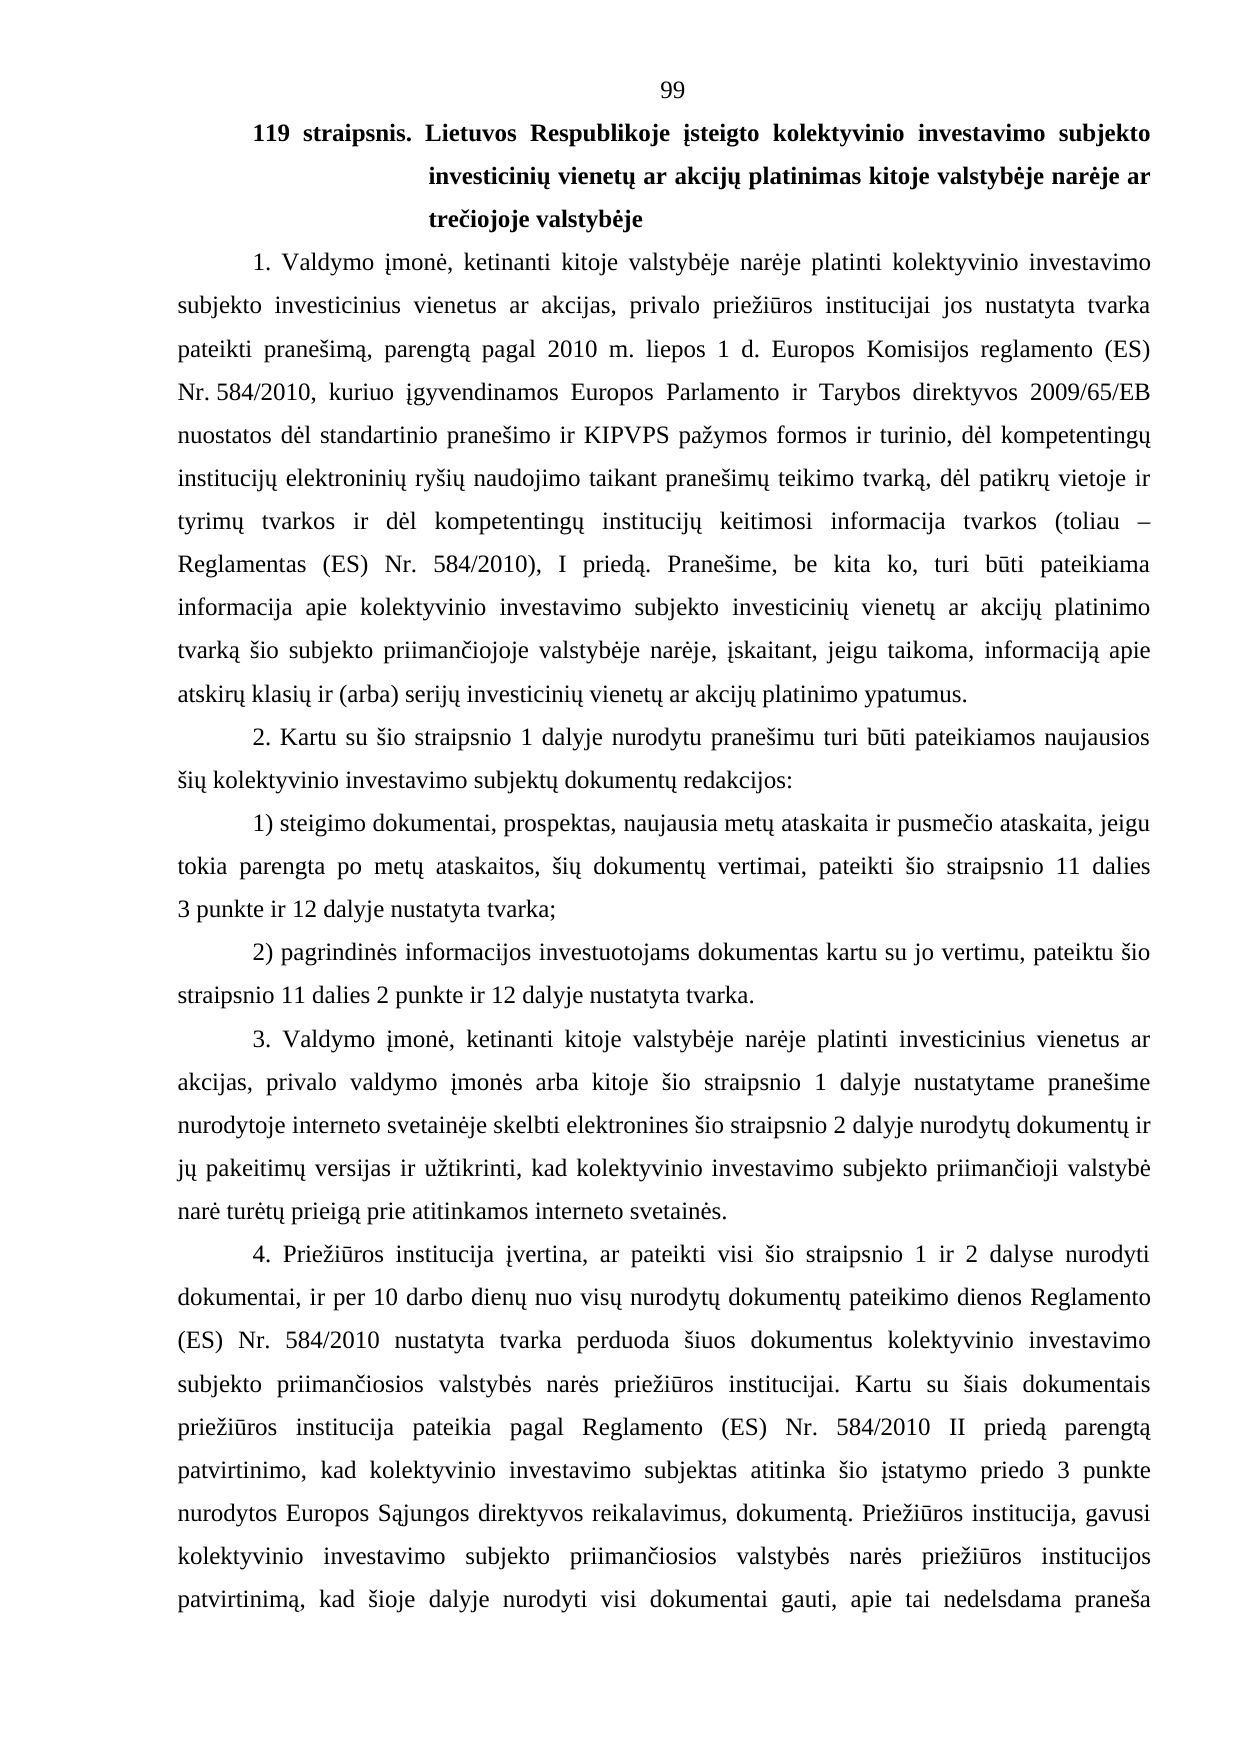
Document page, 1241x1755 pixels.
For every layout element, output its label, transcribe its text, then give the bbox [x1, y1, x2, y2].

text 2. Kartu su šio straipsnio 1 dalyje nurodytu pranešimu turi būti pateikiamos naujausios šių kolektyvinio investavimo subjektų dokumentų redakcijos: [177, 722, 1152, 794]
text 2) pagrindinės informacijos investuotojams dokumentas kartu su jo vertimu, pateiktu šio straipsnio 11 dalies 2 punkte ir 12 dalyje nustatyta tvarka. [177, 937, 1152, 1009]
text 119 straipsnis. Lietuvos Respublikoje įsteigto kolektyvinio investavimo subjekto investicinių vienetų ar akcijų platinimas kitoje valstybėje narėje ar trečiojoje valstybėje [252, 118, 1152, 233]
text 1. Valdymo įmonė, ketinanti kitoje valstybėje narėje platinti kolektyvinio investavimo subjekto investicinius vienetus ar akcijas, privalo priežiūros institucijai jos nustatyta tvarka pateikti pranešimą, parengtą pagal 2010 m. liepos 1 d. Europos Komisijos reglamento (ES) Nr. 584/2010, kuriuo įgyvendinamos Europos Parlamento ir Tarybos direktyvos 2009/65/EB nuostatos dėl standartinio pranešimo ir KIPVPS pažymos formos ir turinio, dėl kompetentingų institucijų elektroninių ryšių naudojimo taikant pranešimų teikimo tvarką, dėl patikrų vietoje ir tyrimų tvarkos ir dėl kompetentingų institucijų keitimosi informacija tvarkos (toliau – Reglamentas (ES) Nr. 584/2010), I priedą. Pranešime, be kita ko, turi būti pateikiama informacija apie kolektyvinio investavimo subjekto investicinių vienetų ar akcijų platinimo tvarką šio subjekto priimančiojoje valstybėje narėje, įskaitant, jeigu taikoma, informaciją apie atskirų klasių ir (arba) serijų investicinių vienetų ar akcijų platinimo ypatumus. [177, 247, 1152, 707]
text 4. Priežiūros institucija įvertina, ar pateikti visi šio straipsnio 1 ir 2 dalyse nurodyti dokumentai, ir per 10 darbo dienų nuo visų nurodytų dokumentų pateikimo dienos Reglamento (ES) Nr. 584/2010 nustatyta tvarka perduoda šiuos dokumentus kolektyvinio investavimo subjekto priimančiosios valstybės narės priežiūros institucijai. Kartu su šiais dokumentais priežiūros institucija pateikia pagal Reglamento (ES) Nr. 584/2010 II priedą parengtą patvirtinimo, kad kolektyvinio investavimo subjektas atitinka šio įstatymo priedo 3 punkte nurodytos Europos Sąjungos direktyvos reikalavimus, dokumentą. Priežiūros institucija, gavusi kolektyvinio investavimo subjekto priimančiosios valstybės narės priežiūros institucijos patvirtinimą, kad šioje dalyje nurodyti visi dokumentai gauti, apie tai nedelsdama praneša [177, 1239, 1152, 1613]
text 1) steigimo dokumentai, prospektas, naujausia metų ataskaita ir pusmečio ataskaita, jeigu tokia parengta po metų ataskaitos, šių dokumentų vertimai, pateikti šio straipsnio 11 dalies 3 punkte ir 12 dalyje nustatyta tvarka; [177, 808, 1152, 923]
text 3. Valdymo įmonė, ketinanti kitoje valstybėje narėje platinti investicinius vienetus ar akcijas, privalo valdymo įmonės arba kitoje šio straipsnio 1 dalyje nustatytame pranešime nurodytoje interneto svetainėje skelbti elektronines šio straipsnio 2 dalyje nurodytų dokumentų ir jų pakeitimų versijas ir užtikrinti, kad kolektyvinio investavimo subjekto priimančioji valstybė narė turėtų prieigą prie atitinkamos interneto svetainės. [177, 1024, 1152, 1225]
